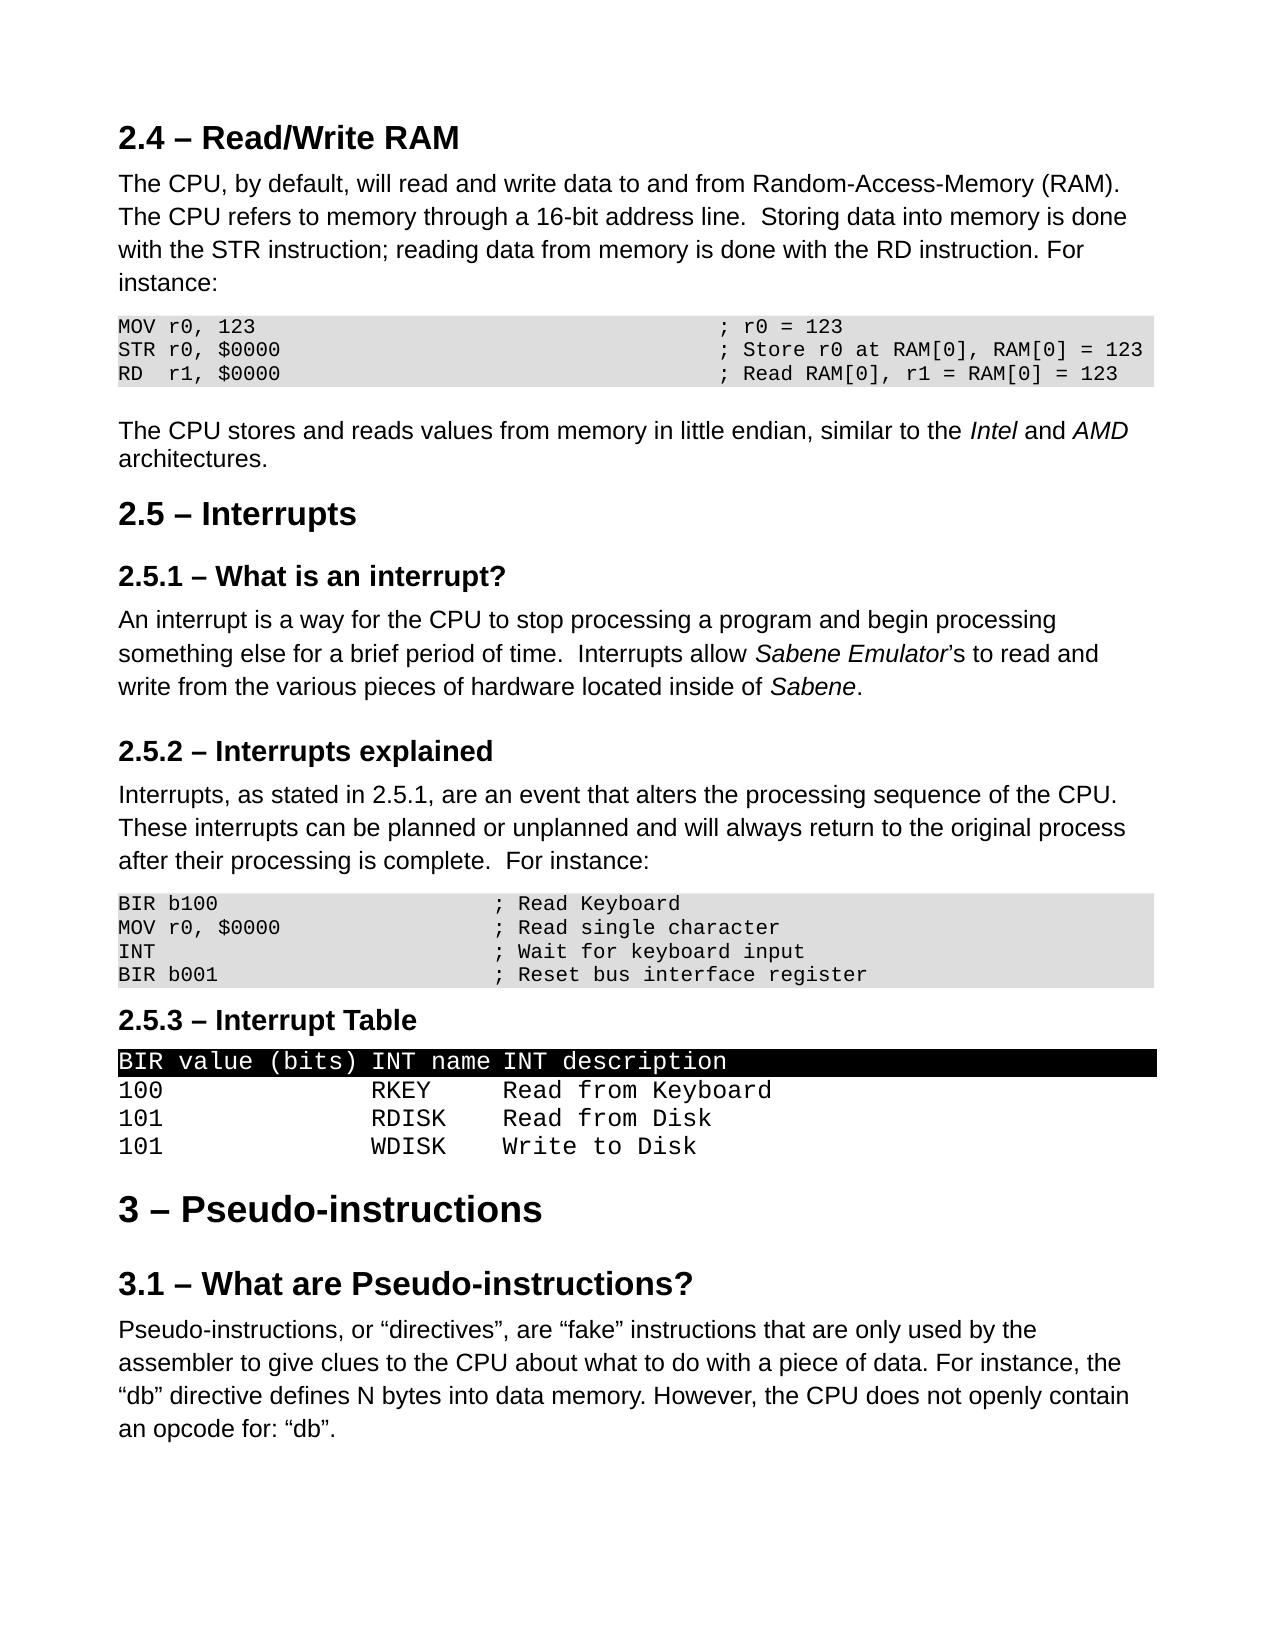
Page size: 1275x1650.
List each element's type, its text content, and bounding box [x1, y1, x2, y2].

subtitle 2.5.2 – Interrupts explained [118, 734, 1157, 767]
table_header INT description [502, 1049, 1157, 1077]
subtitle 2.5.1 – What is an interrupt? [118, 559, 1157, 593]
subtitle 2.4 – Read/Write RAM [118, 118, 1157, 157]
table_cell 101 [118, 1134, 371, 1162]
table_cell 101 [118, 1106, 371, 1134]
text Pseudo-instructions, or “directives”, are “fake” instructions that are only used by the assembler to give clues to the CPU about what to do with a piece of data. For instance, the “db” directive defines N bytes into data memory. However, the CPU does not openly contain an opcode for: “db”. [118, 1314, 1157, 1442]
text An interrupt is a way for the CPU to stop processing a program and begin processing something else for a brief period of time. Interrupts allow Sabene Emulator’s to read and write from the various pieces of hardware located inside of Sabene. [118, 606, 1157, 700]
table_cell RKEY [371, 1077, 502, 1106]
table_cell Write to Disk [502, 1134, 1157, 1162]
subtitle 2.5 – Interrupts [118, 494, 1157, 532]
text Interrupts, as stated in 2.5.1, are an event that alters the processing sequence of the CPU. These interrupts can be planned or unplanned and will always return to the original process after their processing is complete. For instance: [118, 780, 1157, 874]
table_cell WDISK [371, 1134, 502, 1162]
text The CPU stores and reads values from memory in little endian, similar to the Intel and AMD architectures. [118, 416, 1157, 473]
table_header BIR value (bits) [118, 1049, 371, 1077]
subtitle 3 – Pseudo-instructions [118, 1187, 1157, 1230]
table_cell Read from Disk [502, 1106, 1157, 1134]
table_cell RDISK [371, 1106, 502, 1134]
table_cell Read from Keyboard [502, 1077, 1157, 1106]
subtitle 3.1 – What are Pseudo-instructions? [118, 1264, 1157, 1302]
subtitle 2.5.3 – Interrupt Table [118, 1003, 1157, 1036]
text The CPU, by default, will read and write data to and from Random-Access-Memory (RAM). The CPU refers to memory through a 16-bit address line. Storing data into memory is done with the STR instruction; reading data from memory is done with the RD instruction. For instance: [118, 169, 1157, 297]
table_header INT name [371, 1049, 502, 1077]
table_cell 100 [118, 1077, 371, 1106]
